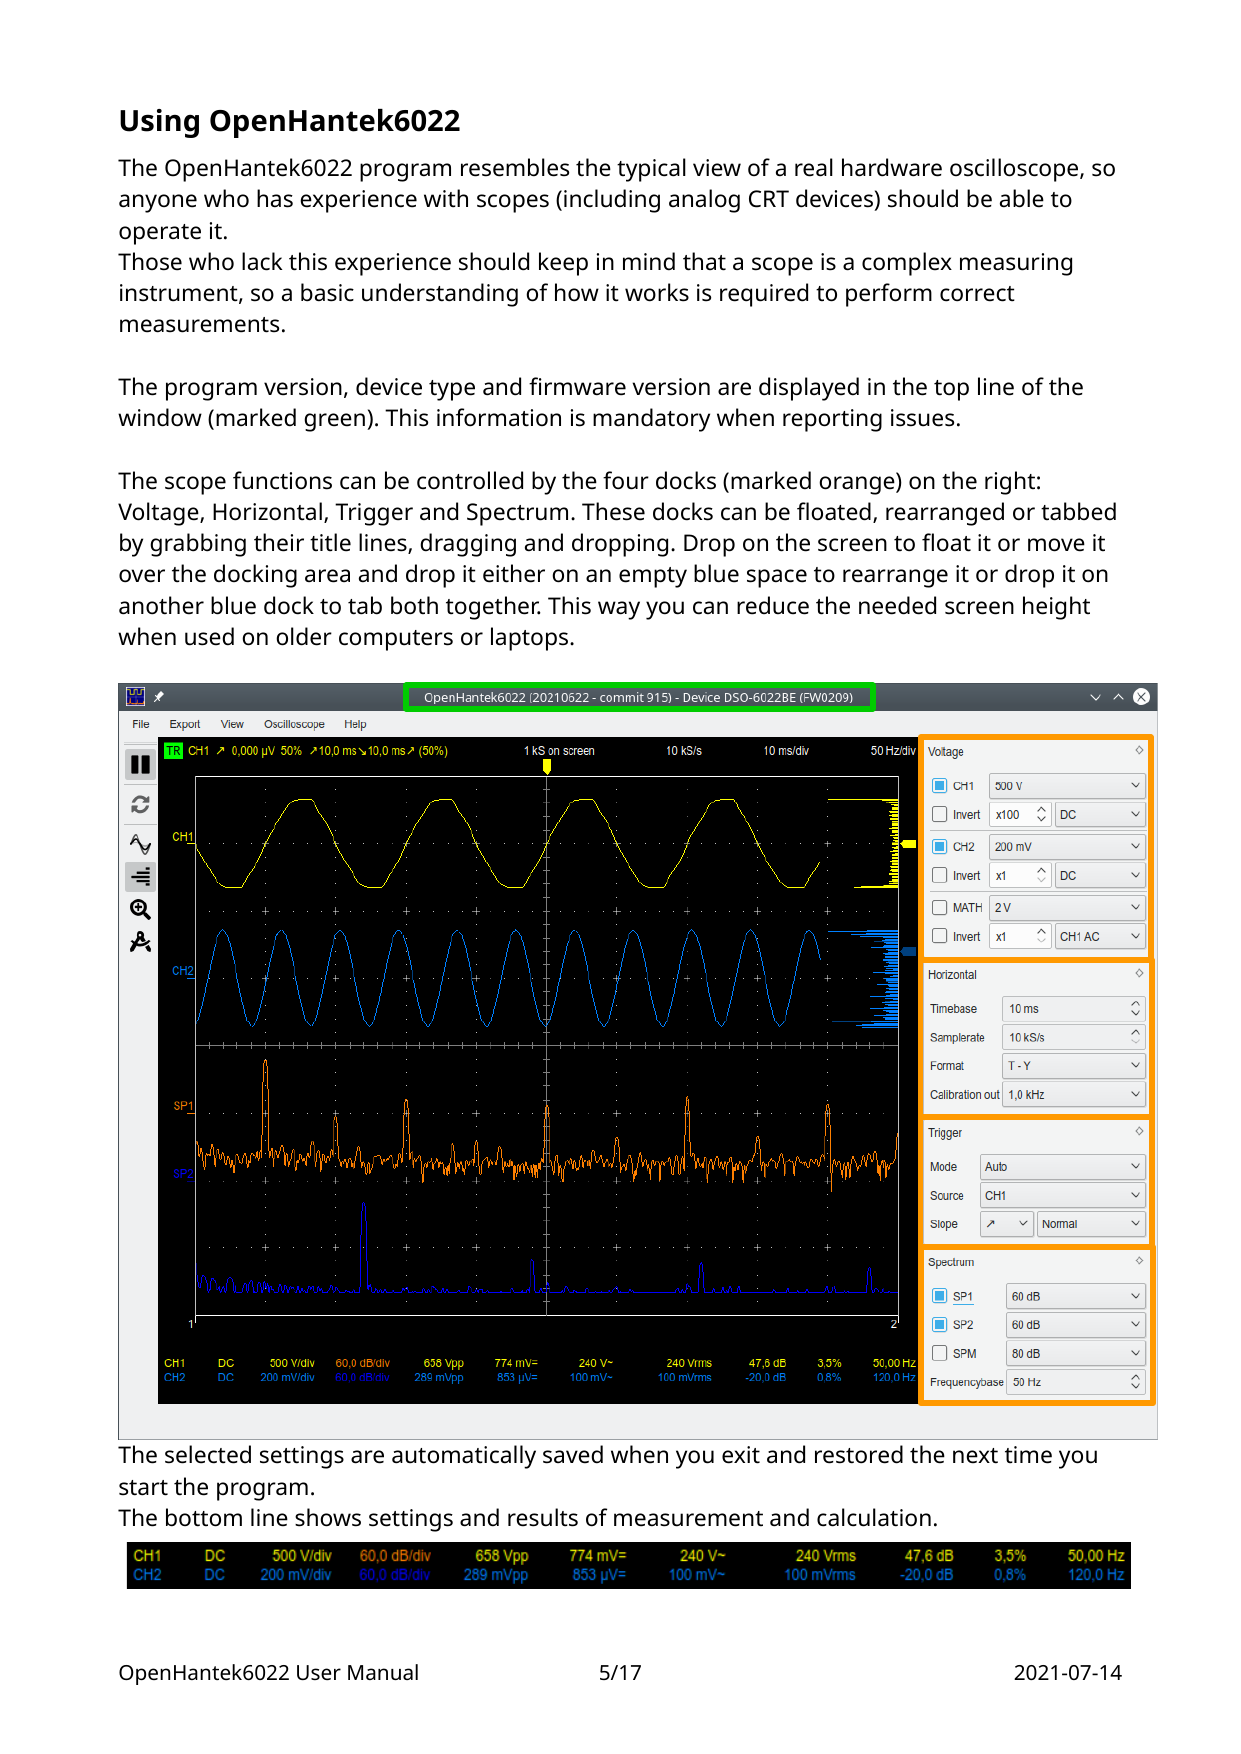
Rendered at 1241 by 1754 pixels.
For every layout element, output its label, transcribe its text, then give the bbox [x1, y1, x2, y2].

picture [126, 1542, 1131, 1589]
picture [409, 688, 870, 706]
subtitle Using OpenHantek6022 [118, 100, 1122, 140]
text The program version, device type and firmware version are displayed in the top line of the window (marked green). This information is mandatory when reporting issues. [118, 371, 1122, 433]
text The OpenHantek6022 program resembles the typical view of a real hardware oscilloscope, so anyone who has experience with scopes (including analog CRT devices) should be able to operate it. [118, 152, 1122, 246]
text The bottom line shows settings and results of measurement and calculation. [118, 1502, 1122, 1533]
text Those who lack this experience should keep in mind that a scope is a complex measuring instrument, so a basic understanding of how it works is required to perform correct measurements. [118, 246, 1122, 340]
text The scope functions can be controlled by the four docks (marked orange) on the right: Voltage, Horizontal, Trigger and Spectrum. These docks can be floated, rearranged or tabbed by grabbing their title lines, dragging and dropping. Drop on the screen to float it or move it over the docking area and drop it either on an empty blue space to rearrange it or drop it on another blue dock to tab both together. This way you can reduce the needed screen height when used on older computers or laptops. [118, 465, 1122, 683]
picture [118, 683, 1158, 1440]
text The selected settings are automatically saved when you exit and restored the next time you start the program. [118, 1440, 1122, 1502]
